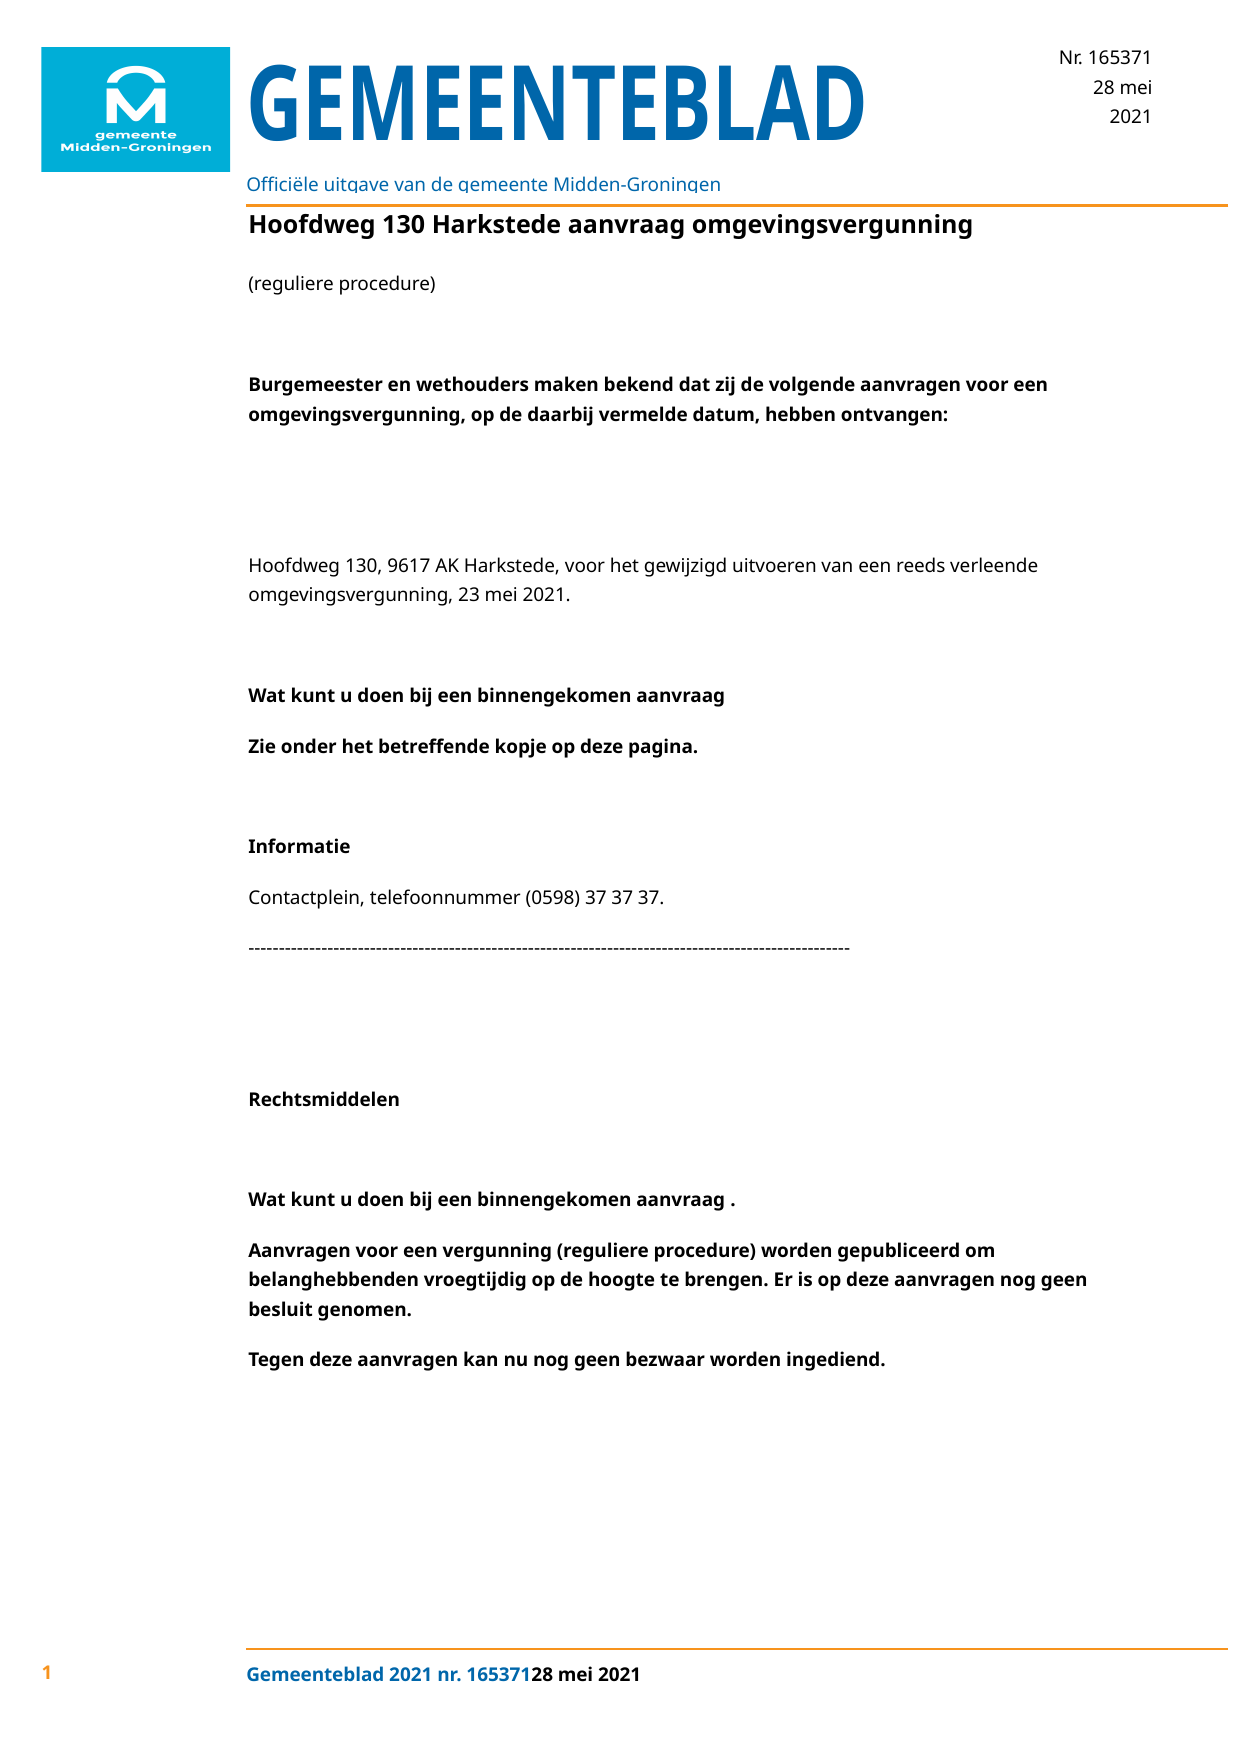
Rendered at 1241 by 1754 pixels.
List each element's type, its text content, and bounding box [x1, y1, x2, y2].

picture [108, 66, 164, 82]
picture [184, 146, 190, 153]
text Tegen deze aanvragen kan nu nog geen bezwaar worden ingediend. [248, 1347, 1152, 1372]
text Wat kunt u doen bij een binnengekomen aanvraag . [248, 1187, 1152, 1212]
text Zie onder het betreffende kopje op deze pagina. [248, 733, 1152, 758]
text (reguliere procedure) [248, 270, 1152, 296]
text Informatie [248, 834, 1152, 859]
text Wat kunt u doen bij een binnengekomen aanvraag [248, 682, 1152, 708]
picture [107, 89, 165, 122]
text Burgemeester en wethouders maken bekend dat zij de volgende aanvragen voor een omgevingsvergunning, op de daarbij vermelde datum, hebben ontvangen: [248, 371, 1152, 426]
text Hoofdweg 130 Harkstede aanvraag omgevingsvergunning [248, 207, 1152, 241]
text Aanvragen voor een vergunning (reguliere procedure) worden gepubliceerd om belanghebbenden vroegtijdig op de hoogte te brengen. Er is op deze aanvragen nog geen besluit genomen. [248, 1237, 1152, 1322]
text Contactplein, telefoonnummer (0598) 37 37 37. [248, 884, 1152, 910]
text --------------------------------------------------------------------------------------------------- [248, 934, 1152, 960]
text Hoofdweg 130, 9617 AK Harkstede, voor het gewijzigd uitvoeren van een reeds verleende omgevingsvergunning, 23 mei 2021. [248, 552, 1152, 607]
text Rechtsmiddelen [248, 1086, 1152, 1111]
